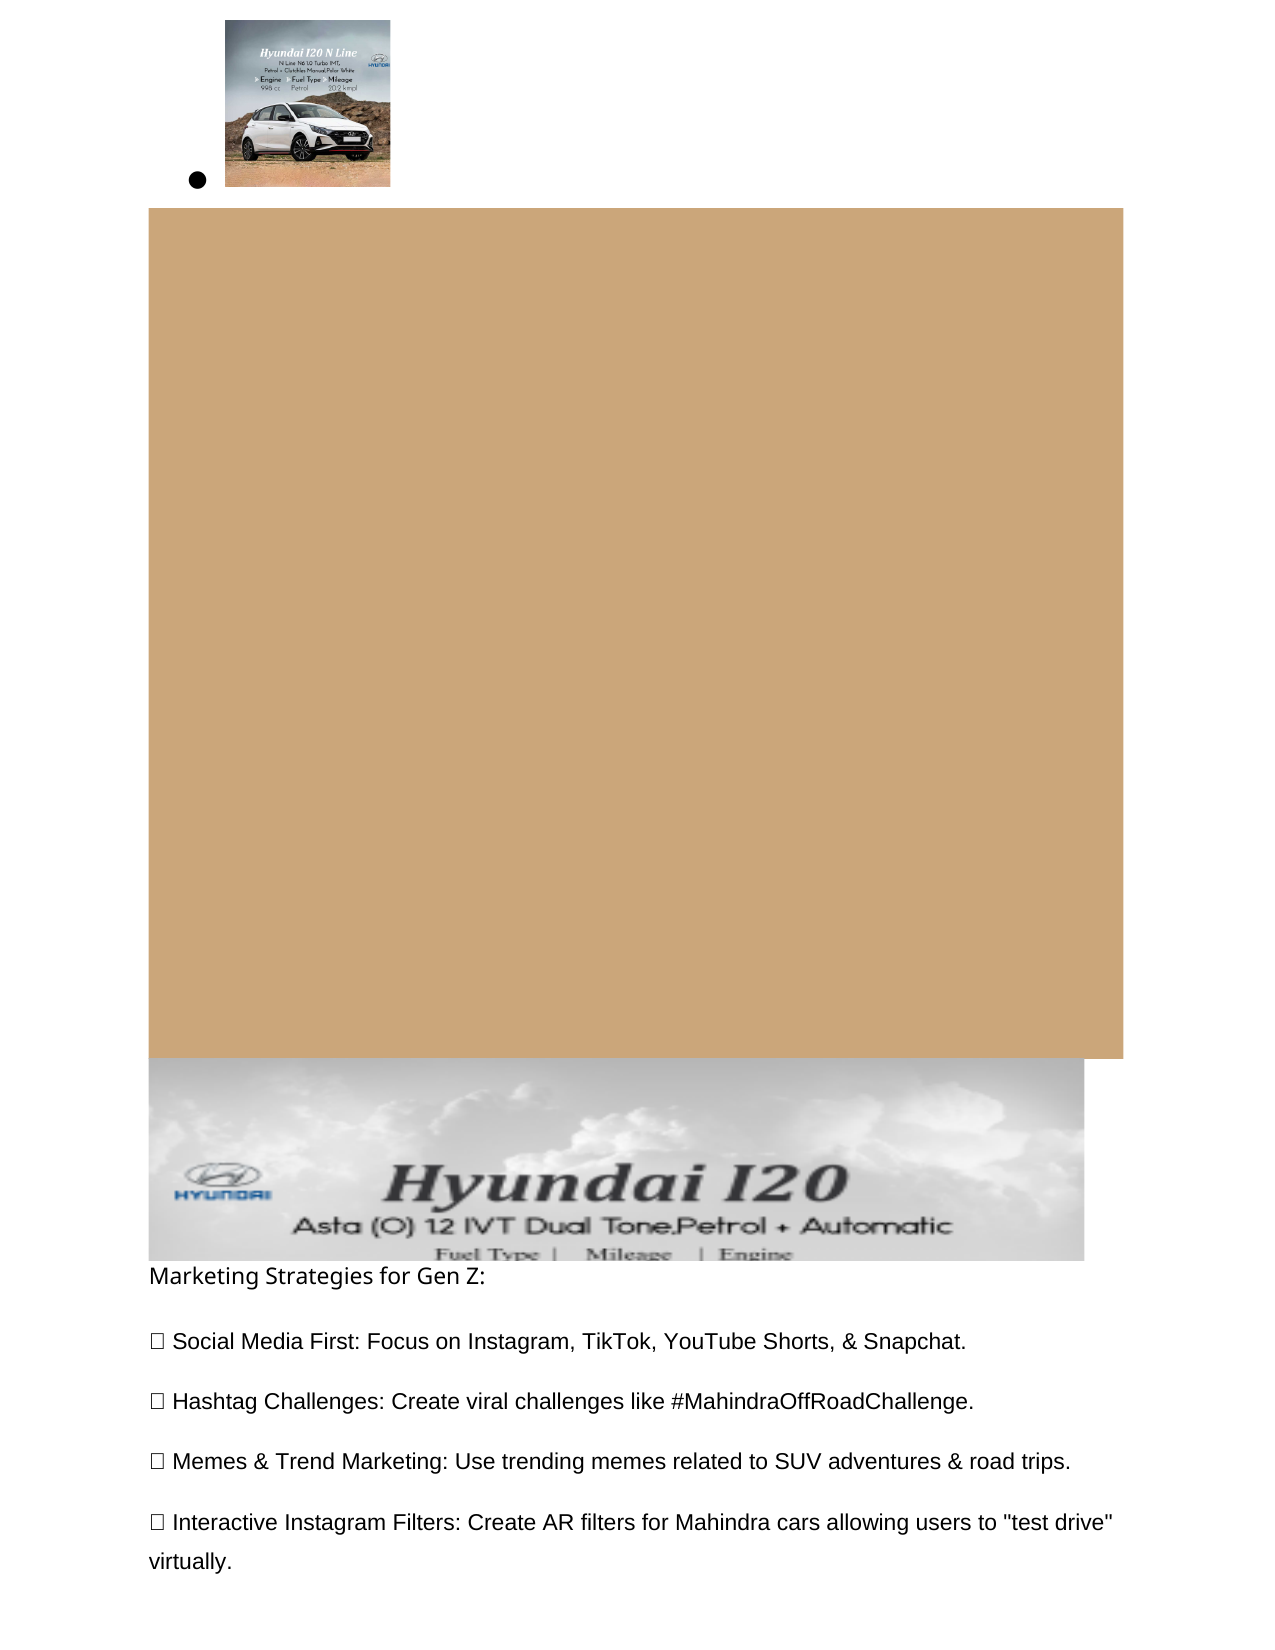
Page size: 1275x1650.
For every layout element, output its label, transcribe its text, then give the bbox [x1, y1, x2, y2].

text Marketing Strategies for Gen Z: [148, 1260, 1125, 1291]
text ✅ Social Media First: Focus on Instagram, TikTok, YouTube Shorts, & Snapchat. [148, 1328, 1125, 1354]
picture [225, 20, 391, 187]
text ✅ Memes & Trend Marketing: Use trending memes related to SUV adventures & road trips. [148, 1448, 1125, 1475]
picture [148, 208, 1124, 1261]
text ✅ Hashtag Challenges: Create viral challenges like #MahindraOffRoadChallenge. [148, 1388, 1125, 1414]
text ✅ Interactive Instagram Filters: Create AR filters for Mahindra cars allowing users to "test drive" virtually. [148, 1509, 1125, 1574]
